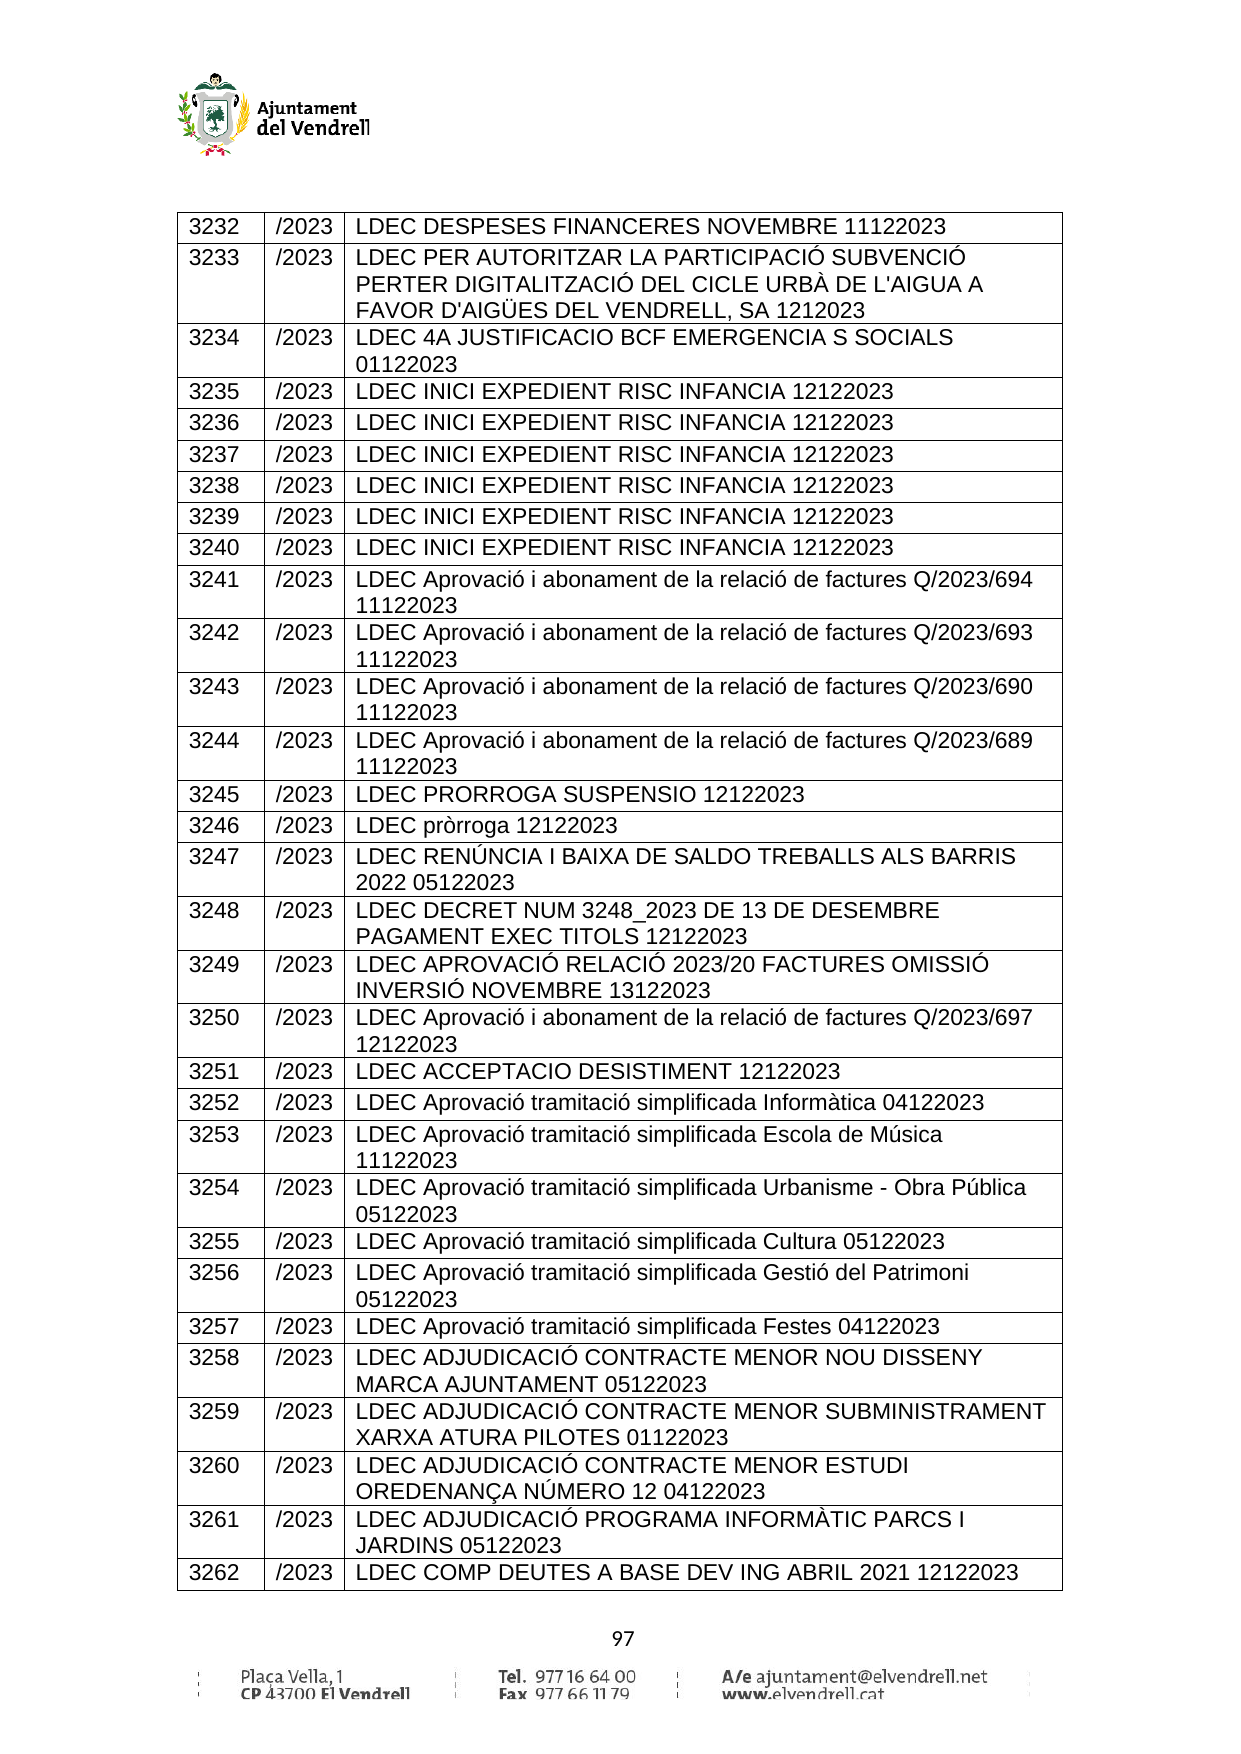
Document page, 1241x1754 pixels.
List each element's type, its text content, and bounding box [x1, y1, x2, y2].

table_cell /2023 [265, 1313, 344, 1343]
table_cell 3249 [178, 951, 264, 1003]
table_cell /2023 [265, 1004, 344, 1057]
table_cell 3255 [178, 1228, 264, 1258]
table_cell /2023 [265, 1259, 344, 1312]
table_cell /2023 [265, 673, 344, 726]
table_cell /2023 [265, 1121, 344, 1173]
table_cell 3241 [178, 566, 264, 618]
table_cell LDEC Aprovació tramitació simplificada Escola de Música 11122023 [345, 1121, 1062, 1173]
table_cell /2023 [265, 812, 344, 842]
table_cell 3260 [178, 1452, 264, 1504]
table_cell LDEC Aprovació tramitació simplificada Cultura 05122023 [345, 1228, 1062, 1258]
table_cell /2023 [265, 1559, 344, 1589]
table_cell LDEC PRORROGA SUSPENSIO 12122023 [345, 781, 1062, 811]
table_cell LDEC Aprovació i abonament de la relació de factures Q/2023/690 11122023 [345, 673, 1062, 726]
table_cell 3237 [178, 441, 264, 471]
table_cell LDEC Aprovació tramitació simplificada Urbanisme - Obra Pública 05122023 [345, 1174, 1062, 1227]
table_cell LDEC ACCEPTACIO DESISTIMENT 12122023 [345, 1058, 1062, 1088]
table_cell /2023 [265, 843, 344, 896]
table_cell 3233 [178, 244, 264, 323]
table_cell 3259 [178, 1398, 264, 1451]
table_cell 3248 [178, 897, 264, 949]
table_cell 3250 [178, 1004, 264, 1057]
table_cell LDEC DESPESES FINANCERES NOVEMBRE 11122023 [345, 213, 1062, 243]
table_cell LDEC ADJUDICACIÓ CONTRACTE MENOR SUBMINISTRAMENT XARXA ATURA PILOTES 01122023 [345, 1398, 1062, 1451]
table_cell LDEC Aprovació i abonament de la relació de factures Q/2023/694 11122023 [345, 566, 1062, 618]
table_cell LDEC Aprovació i abonament de la relació de factures Q/2023/697 12122023 [345, 1004, 1062, 1057]
table_cell 3239 [178, 503, 264, 533]
table_cell /2023 [265, 951, 344, 1003]
table_cell LDEC INICI EXPEDIENT RISC INFANCIA 12122023 [345, 409, 1062, 439]
table_cell /2023 [265, 503, 344, 533]
table_cell 3254 [178, 1174, 264, 1227]
table_cell LDEC Aprovació i abonament de la relació de factures Q/2023/693 11122023 [345, 619, 1062, 672]
table_cell /2023 [265, 1228, 344, 1258]
table_cell 3257 [178, 1313, 264, 1343]
table_cell LDEC INICI EXPEDIENT RISC INFANCIA 12122023 [345, 441, 1062, 471]
table_cell /2023 [265, 324, 344, 377]
table_cell /2023 [265, 1174, 344, 1227]
table_cell LDEC RENÚNCIA I BAIXA DE SALDO TREBALLS ALS BARRIS 2022 05122023 [345, 843, 1062, 896]
table_cell 3252 [178, 1089, 264, 1119]
table_cell LDEC PER AUTORITZAR LA PARTICIPACIÓ SUBVENCIÓ PERTER DIGITALITZACIÓ DEL CICLE URBÀ DE L'AIGUA A FAVOR D'AIGÜES DEL VENDRELL, SA 1212023 [345, 244, 1062, 323]
table_cell /2023 [265, 897, 344, 949]
table_cell /2023 [265, 566, 344, 618]
table_cell 3261 [178, 1506, 264, 1558]
table_cell /2023 [265, 534, 344, 564]
table_cell 3243 [178, 673, 264, 726]
table_cell 3258 [178, 1344, 264, 1397]
table_cell LDEC COMP DEUTES A BASE DEV ING ABRIL 2021 12122023 [345, 1559, 1062, 1589]
table_cell LDEC Aprovació tramitació simplificada Festes 04122023 [345, 1313, 1062, 1343]
table_cell /2023 [265, 1058, 344, 1088]
table_cell /2023 [265, 472, 344, 502]
table_cell /2023 [265, 1506, 344, 1558]
table_cell /2023 [265, 1344, 344, 1397]
table_cell /2023 [265, 378, 344, 408]
table_cell /2023 [265, 619, 344, 672]
table_cell 3244 [178, 727, 264, 779]
table_cell LDEC Aprovació i abonament de la relació de factures Q/2023/689 11122023 [345, 727, 1062, 779]
table_cell /2023 [265, 1398, 344, 1451]
table_cell LDEC INICI EXPEDIENT RISC INFANCIA 12122023 [345, 472, 1062, 502]
table_cell LDEC ADJUDICACIÓ CONTRACTE MENOR ESTUDI OREDENANÇA NÚMERO 12 04122023 [345, 1452, 1062, 1504]
table_cell 3242 [178, 619, 264, 672]
table_cell 3232 [178, 213, 264, 243]
table_cell /2023 [265, 409, 344, 439]
table_cell LDEC INICI EXPEDIENT RISC INFANCIA 12122023 [345, 378, 1062, 408]
table_cell 3253 [178, 1121, 264, 1173]
table_cell 3234 [178, 324, 264, 377]
table_cell 3240 [178, 534, 264, 564]
table_cell /2023 [265, 441, 344, 471]
table_cell /2023 [265, 213, 344, 243]
table_cell LDEC ADJUDICACIÓ PROGRAMA INFORMÀTIC PARCS I JARDINS 05122023 [345, 1506, 1062, 1558]
table_cell 3247 [178, 843, 264, 896]
table_cell 3256 [178, 1259, 264, 1312]
table_cell 3251 [178, 1058, 264, 1088]
table_cell LDEC APROVACIÓ RELACIÓ 2023/20 FACTURES OMISSIÓ INVERSIÓ NOVEMBRE 13122023 [345, 951, 1062, 1003]
table_cell LDEC 4A JUSTIFICACIO BCF EMERGENCIA S SOCIALS 01122023 [345, 324, 1062, 377]
table_cell LDEC ADJUDICACIÓ CONTRACTE MENOR NOU DISSENY MARCA AJUNTAMENT 05122023 [345, 1344, 1062, 1397]
table_cell LDEC Aprovació tramitació simplificada Gestió del Patrimoni 05122023 [345, 1259, 1062, 1312]
table_cell LDEC INICI EXPEDIENT RISC INFANCIA 12122023 [345, 534, 1062, 564]
table_cell /2023 [265, 781, 344, 811]
table_cell LDEC pròrroga 12122023 [345, 812, 1062, 842]
table_cell /2023 [265, 1452, 344, 1504]
table_cell 3262 [178, 1559, 264, 1589]
table_cell LDEC INICI EXPEDIENT RISC INFANCIA 12122023 [345, 503, 1062, 533]
table_cell 3246 [178, 812, 264, 842]
table_cell 3236 [178, 409, 264, 439]
table_cell LDEC DECRET NUM 3248_2023 DE 13 DE DESEMBRE PAGAMENT EXEC TITOLS 12122023 [345, 897, 1062, 949]
table_cell 3238 [178, 472, 264, 502]
table_cell 3235 [178, 378, 264, 408]
table_cell /2023 [265, 727, 344, 779]
table_cell /2023 [265, 244, 344, 323]
table_cell LDEC Aprovació tramitació simplificada Informàtica 04122023 [345, 1089, 1062, 1119]
table_cell 3245 [178, 781, 264, 811]
table_cell /2023 [265, 1089, 344, 1119]
